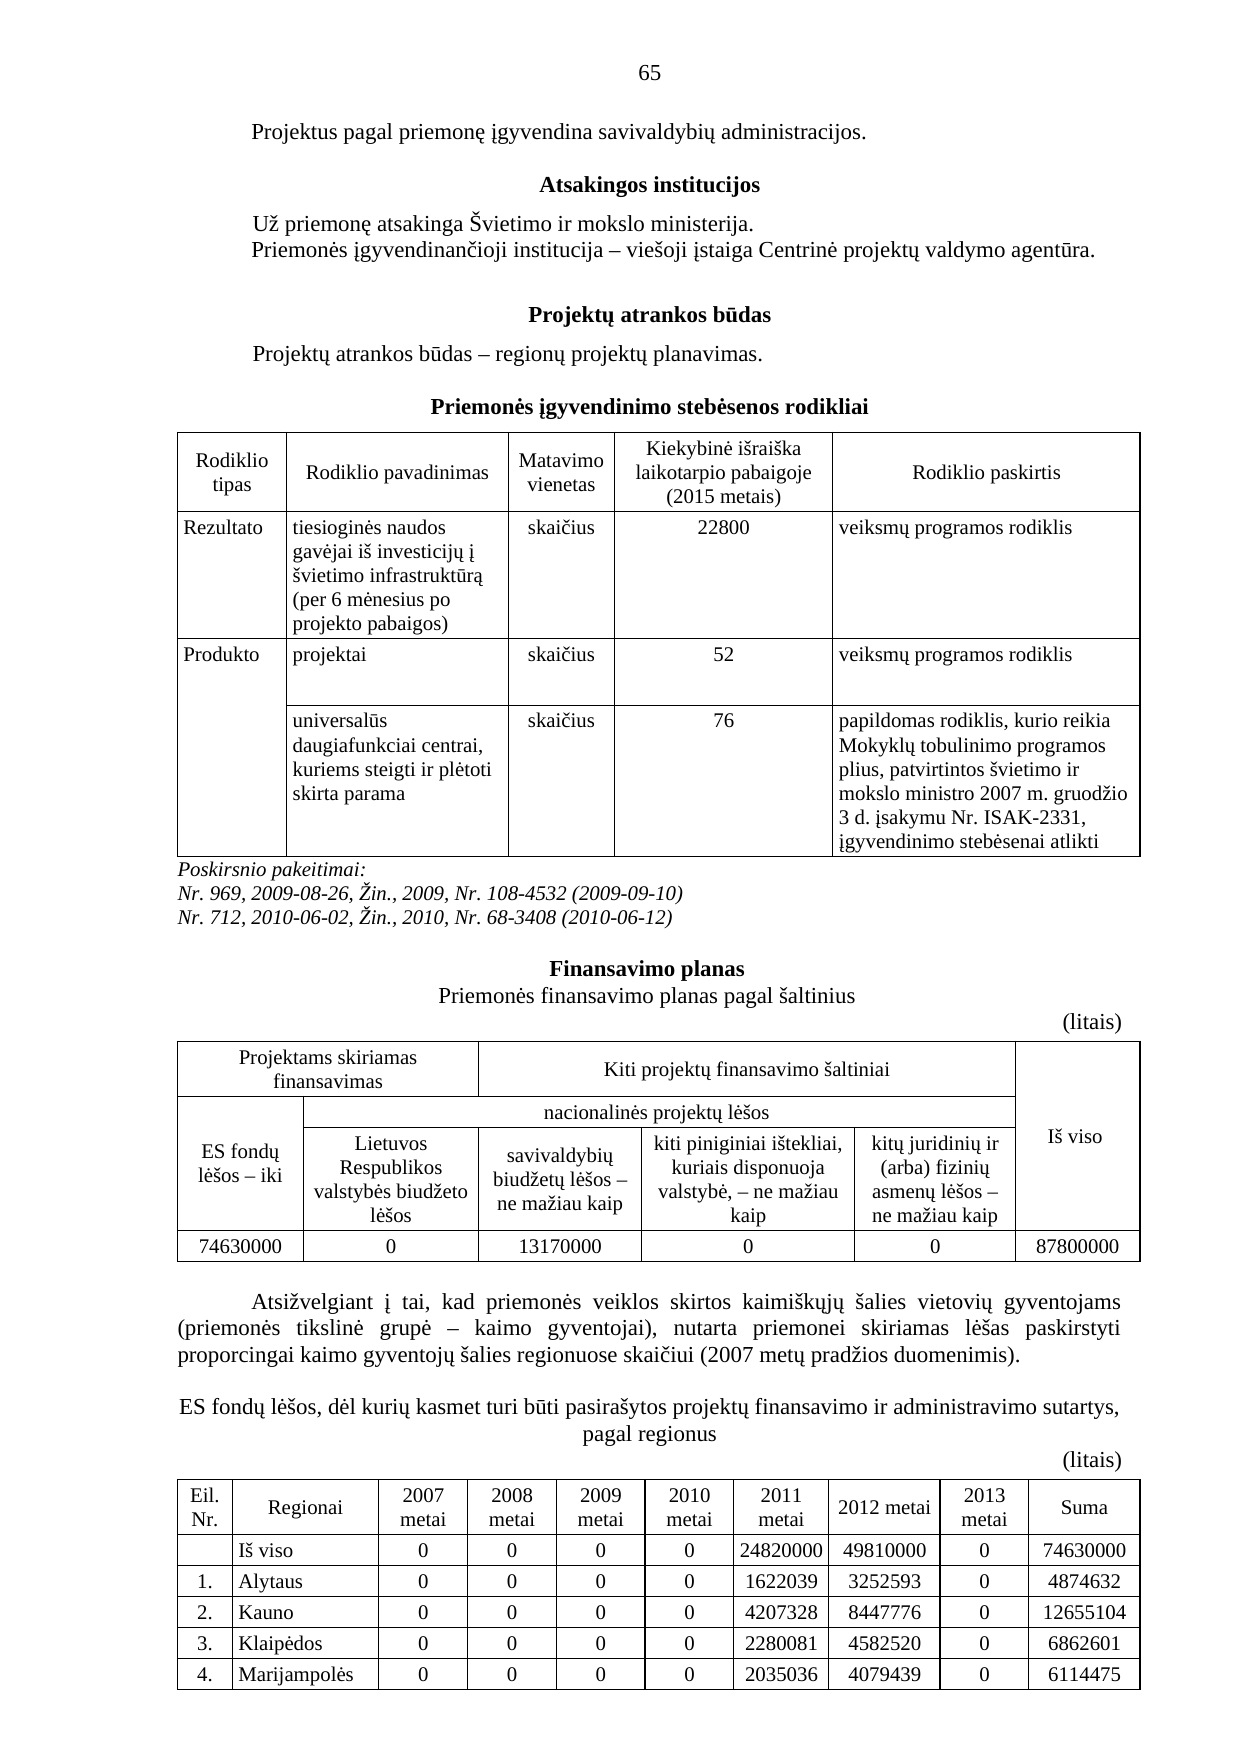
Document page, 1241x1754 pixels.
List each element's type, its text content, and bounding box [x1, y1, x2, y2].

table_cell [178, 1535, 232, 1565]
table_cell 2035036 [734, 1659, 828, 1688]
table_cell 0 [379, 1659, 467, 1688]
table_cell Produkto [178, 639, 286, 856]
table_cell Kauno [233, 1597, 378, 1627]
table_cell 0 [468, 1597, 556, 1627]
table_header Eil. Nr. [178, 1480, 232, 1534]
text Atsakingos institucijos [177, 171, 1122, 197]
table_header Iš viso [1016, 1042, 1139, 1230]
table_cell 0 [468, 1628, 556, 1657]
table_cell 0 [941, 1628, 1028, 1657]
table_cell 0 [304, 1231, 478, 1261]
text Projektų atrankos būdas [177, 301, 1122, 328]
table_cell Rezultato [178, 512, 286, 638]
table_cell Iš viso [233, 1535, 378, 1565]
table_cell tiesioginės naudos gavėjai iš investicijų į švietimo infrastruktūrą (per 6 mėnesius po projekto pabaigos) [287, 512, 508, 638]
table_cell skaičius [509, 512, 614, 638]
table_cell 0 [646, 1628, 733, 1657]
table_cell 6114475 [1029, 1659, 1139, 1688]
table_header 2011 metai [734, 1480, 828, 1534]
table_cell savivaldybių biudžetų lėšos – ne mažiau kaip [479, 1128, 641, 1230]
table_header Projektams skiriamas finansavimas [178, 1042, 478, 1096]
table_cell veiksmų programos rodiklis [833, 639, 1139, 704]
table_cell 0 [646, 1566, 733, 1596]
text Priemonės įgyvendinimo stebėsenos rodikliai [177, 393, 1122, 419]
table_cell 0 [941, 1535, 1028, 1565]
table_header Rodiklio tipas [178, 433, 286, 511]
table_cell projektai [287, 639, 508, 704]
table_cell 13170000 [479, 1231, 641, 1261]
table_cell 0 [646, 1597, 733, 1627]
text Priemonės finansavimo planas pagal šaltinius [177, 982, 1122, 1008]
table_cell nacionalinės projektų lėšos [304, 1097, 1015, 1127]
table_cell 3252593 [829, 1566, 939, 1596]
text Poskirsnio pakeitimai: [177, 857, 1122, 881]
table_cell 2280081 [734, 1628, 828, 1657]
table_cell 0 [557, 1566, 644, 1596]
table_cell Klaipėdos [233, 1628, 378, 1657]
table_cell 4207328 [734, 1597, 828, 1627]
table_cell 0 [468, 1566, 556, 1596]
table_cell 0 [468, 1535, 556, 1565]
table_header 2010 metai [646, 1480, 733, 1534]
table_cell 6862601 [1029, 1628, 1139, 1657]
table_header Matavimo vienetas [509, 433, 614, 511]
table_cell 49810000 [829, 1535, 939, 1565]
table_cell 4. [178, 1659, 232, 1688]
table_cell papildomas rodiklis, kurio reikia Mokyklų tobulinimo programos plius, patvirtintos švietimo ir mokslo ministro 2007 m. gruodžio 3 d. įsakymu Nr. ISAK-2331, įgyvendinimo stebėsenai atlikti [833, 706, 1139, 856]
table_cell Alytaus [233, 1566, 378, 1596]
table_header Suma [1029, 1480, 1139, 1534]
table_cell 52 [615, 639, 832, 704]
table_cell 22800 [615, 512, 832, 638]
table_cell 0 [941, 1597, 1028, 1627]
table_cell 12655104 [1029, 1597, 1139, 1627]
table_cell 0 [941, 1566, 1028, 1596]
table_cell 4582520 [829, 1628, 939, 1657]
table_cell 0 [379, 1566, 467, 1596]
table_cell 76 [615, 706, 832, 856]
table_cell 0 [642, 1231, 854, 1261]
table_cell 0 [557, 1535, 644, 1565]
table_cell 74630000 [1029, 1535, 1139, 1565]
table_cell Marijampolės [233, 1659, 378, 1688]
table_cell 8447776 [829, 1597, 939, 1627]
text Projektų atrankos būdas – regionų projektų planavimas. [177, 340, 1122, 366]
table_cell 0 [646, 1535, 733, 1565]
table_header Kiti projektų finansavimo šaltiniai [479, 1042, 1015, 1096]
table_cell 2. [178, 1597, 232, 1627]
table_cell 1622039 [734, 1566, 828, 1596]
table_cell 0 [468, 1659, 556, 1688]
table_cell veiksmų programos rodiklis [833, 512, 1139, 638]
text Finansavimo planas [177, 955, 1122, 982]
text Nr. 969, 2009-08-26, Žin., 2009, Nr. 108-4532 (2009-09-10) [177, 881, 1122, 905]
table_cell 0 [941, 1659, 1028, 1688]
table_header Rodiklio paskirtis [833, 433, 1139, 511]
table_cell 0 [646, 1659, 733, 1688]
text ES fondų lėšos, dėl kurių kasmet turi būti pasirašytos projektų finansavimo ir administravimo sutartys, pagal regionus [177, 1393, 1122, 1446]
table_cell 4079439 [829, 1659, 939, 1688]
table_cell Lietuvos Respublikos valstybės biudžeto lėšos [304, 1128, 478, 1230]
table_cell 4874632 [1029, 1566, 1139, 1596]
table_cell 0 [557, 1628, 644, 1657]
table_cell 0 [379, 1535, 467, 1565]
text Nr. 712, 2010-06-02, Žin., 2010, Nr. 68-3408 (2010-06-12) [177, 905, 1122, 929]
table_cell 74630000 [178, 1231, 303, 1261]
text Atsižvelgiant į tai, kad priemonės veiklos skirtos kaimiškųjų šalies vietovių gyventojams (priemonės tikslinė grupė – kaimo gyventojai), nutarta priemonei skiriamas lėšas paskirstyti proporcingai kaimo gyventojų šalies regionuose skaičiui (2007 metų pradžios duomenimis). [177, 1288, 1122, 1367]
table_header 2012 metai [829, 1480, 939, 1534]
table_cell 3. [178, 1628, 232, 1657]
table_cell 0 [379, 1597, 467, 1627]
table_header 2009 metai [557, 1480, 644, 1534]
table_cell kiti piniginiai ištekliai, kuriais disponuoja valstybė, – ne mažiau kaip [642, 1128, 854, 1230]
table_header Rodiklio pavadinimas [287, 433, 508, 511]
table_header 2013 metai [941, 1480, 1028, 1534]
table_cell 0 [557, 1659, 644, 1688]
table_header Regionai [233, 1480, 378, 1534]
text (litais) [177, 1446, 1122, 1472]
table_cell 0 [379, 1628, 467, 1657]
table_cell 24820000 [734, 1535, 828, 1565]
table_cell 87800000 [1016, 1231, 1139, 1261]
table_cell 0 [855, 1231, 1015, 1261]
table_cell skaičius [509, 639, 614, 704]
table_cell kitų juridinių ir (arba) fizinių asmenų lėšos – ne mažiau kaip [855, 1128, 1015, 1230]
table_cell ES fondų lėšos – iki [178, 1097, 303, 1230]
table_header Kiekybinė išraiška laikotarpio pabaigoje (2015 metais) [615, 433, 832, 511]
text (litais) [177, 1008, 1122, 1034]
table_header 2007 metai [379, 1480, 467, 1534]
table_cell skaičius [509, 706, 614, 856]
table_cell 0 [557, 1597, 644, 1627]
table_header 2008 metai [468, 1480, 556, 1534]
text Priemonės įgyvendinančioji institucija – viešoji įstaiga Centrinė projektų valdymo agentūra. [177, 236, 1122, 262]
table_cell 1. [178, 1566, 232, 1596]
text Už priemonę atsakinga Švietimo ir mokslo ministerija. [177, 210, 1122, 236]
table_cell universalūs daugiafunkciai centrai, kuriems steigti ir plėtoti skirta parama [287, 706, 508, 856]
text Projektus pagal priemonę įgyvendina savivaldybių administracijos. [177, 118, 1122, 144]
